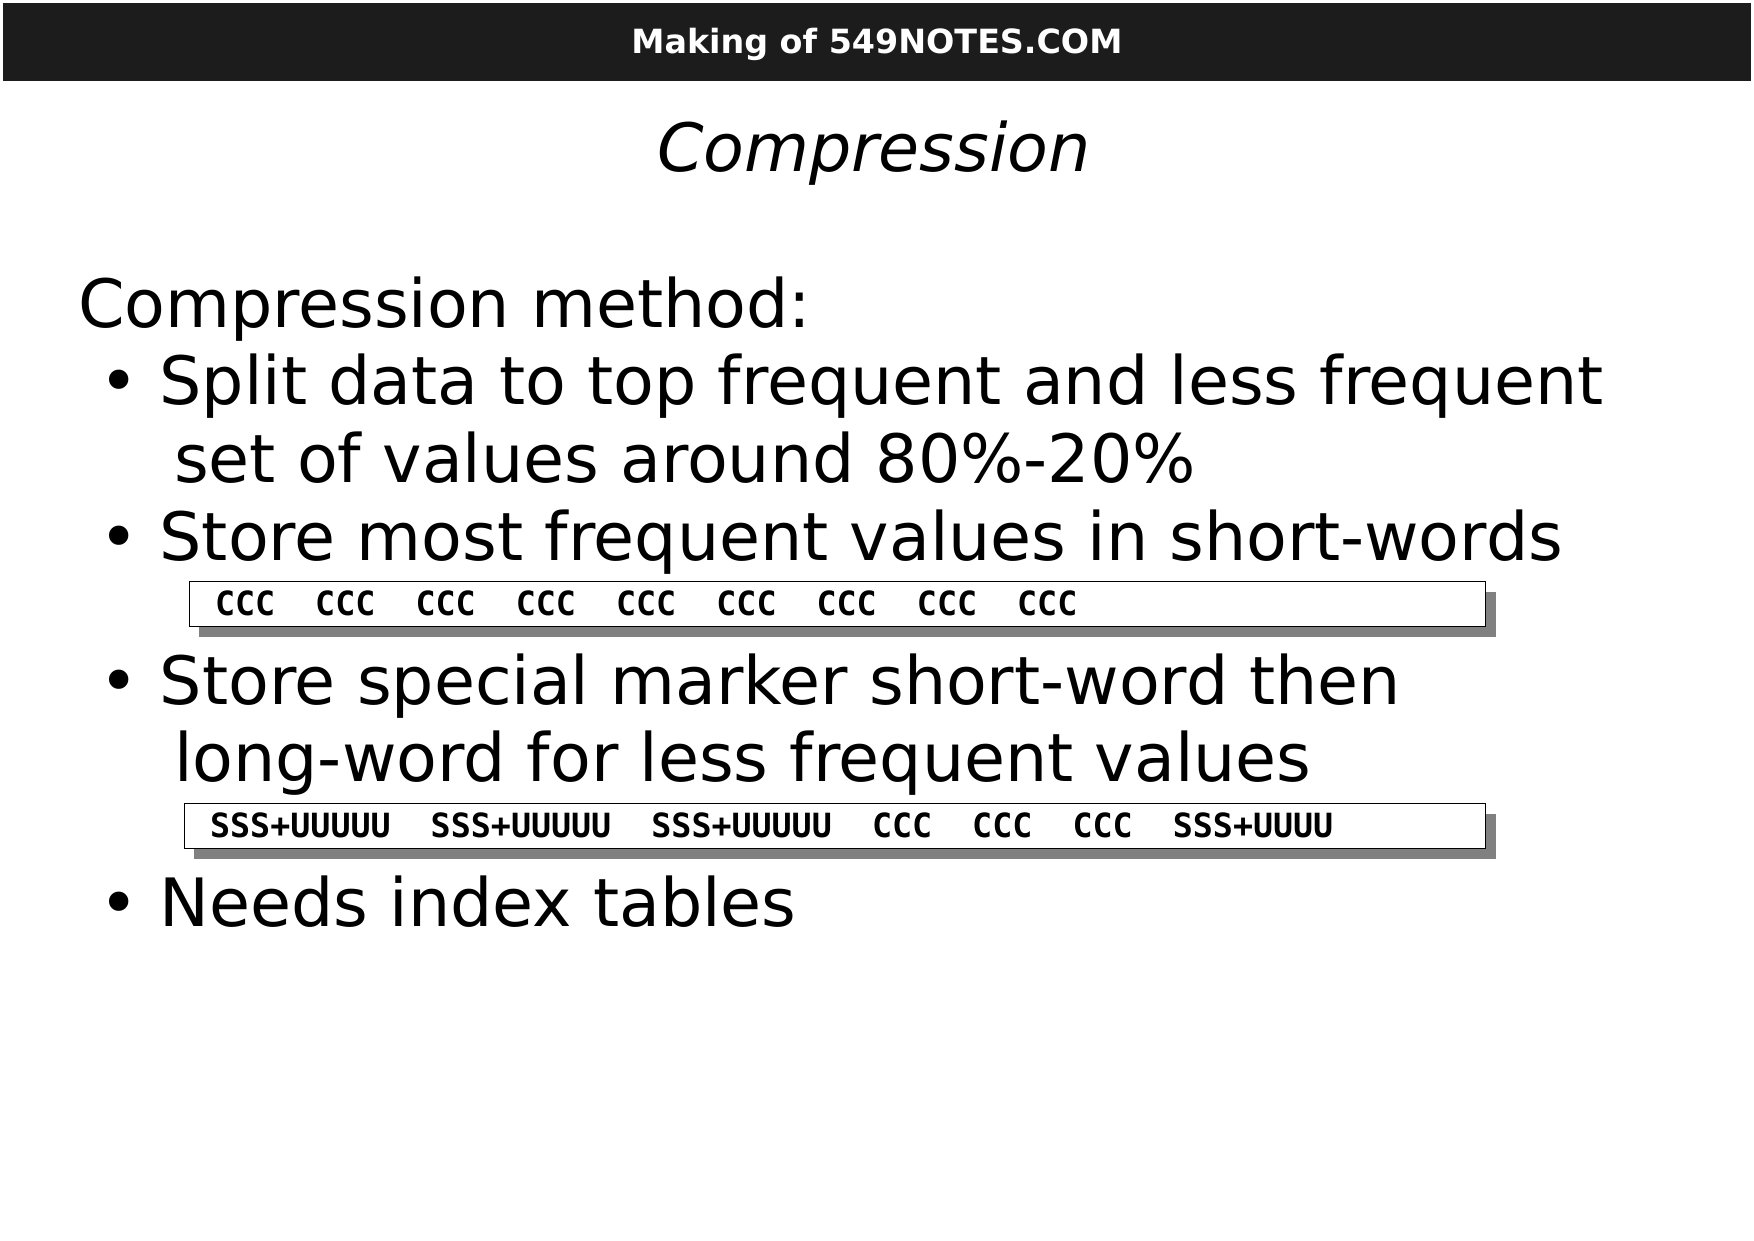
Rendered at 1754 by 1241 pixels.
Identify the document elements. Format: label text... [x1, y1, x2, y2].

text Compression method: [3, 265, 1751, 343]
text set of values around 80%-20% [3, 420, 1751, 498]
text Compression [3, 110, 1751, 188]
table_header SSS+UUUUU SSS+UUUUU SSS+UUUUU CCC CCC CCC SSS+UUUU [178, 798, 1502, 864]
text • Store special marker short-word then [3, 642, 1751, 720]
text • Split data to top frequent and less frequent [3, 343, 1751, 420]
text • Needs index tables [3, 864, 1751, 942]
text long-word for less frequent values [3, 720, 1751, 798]
text • Store most frequent values in short-words [3, 498, 1751, 576]
table_header CCC CCC CCC CCC CCC CCC CCC CCC CCC [183, 576, 1502, 642]
